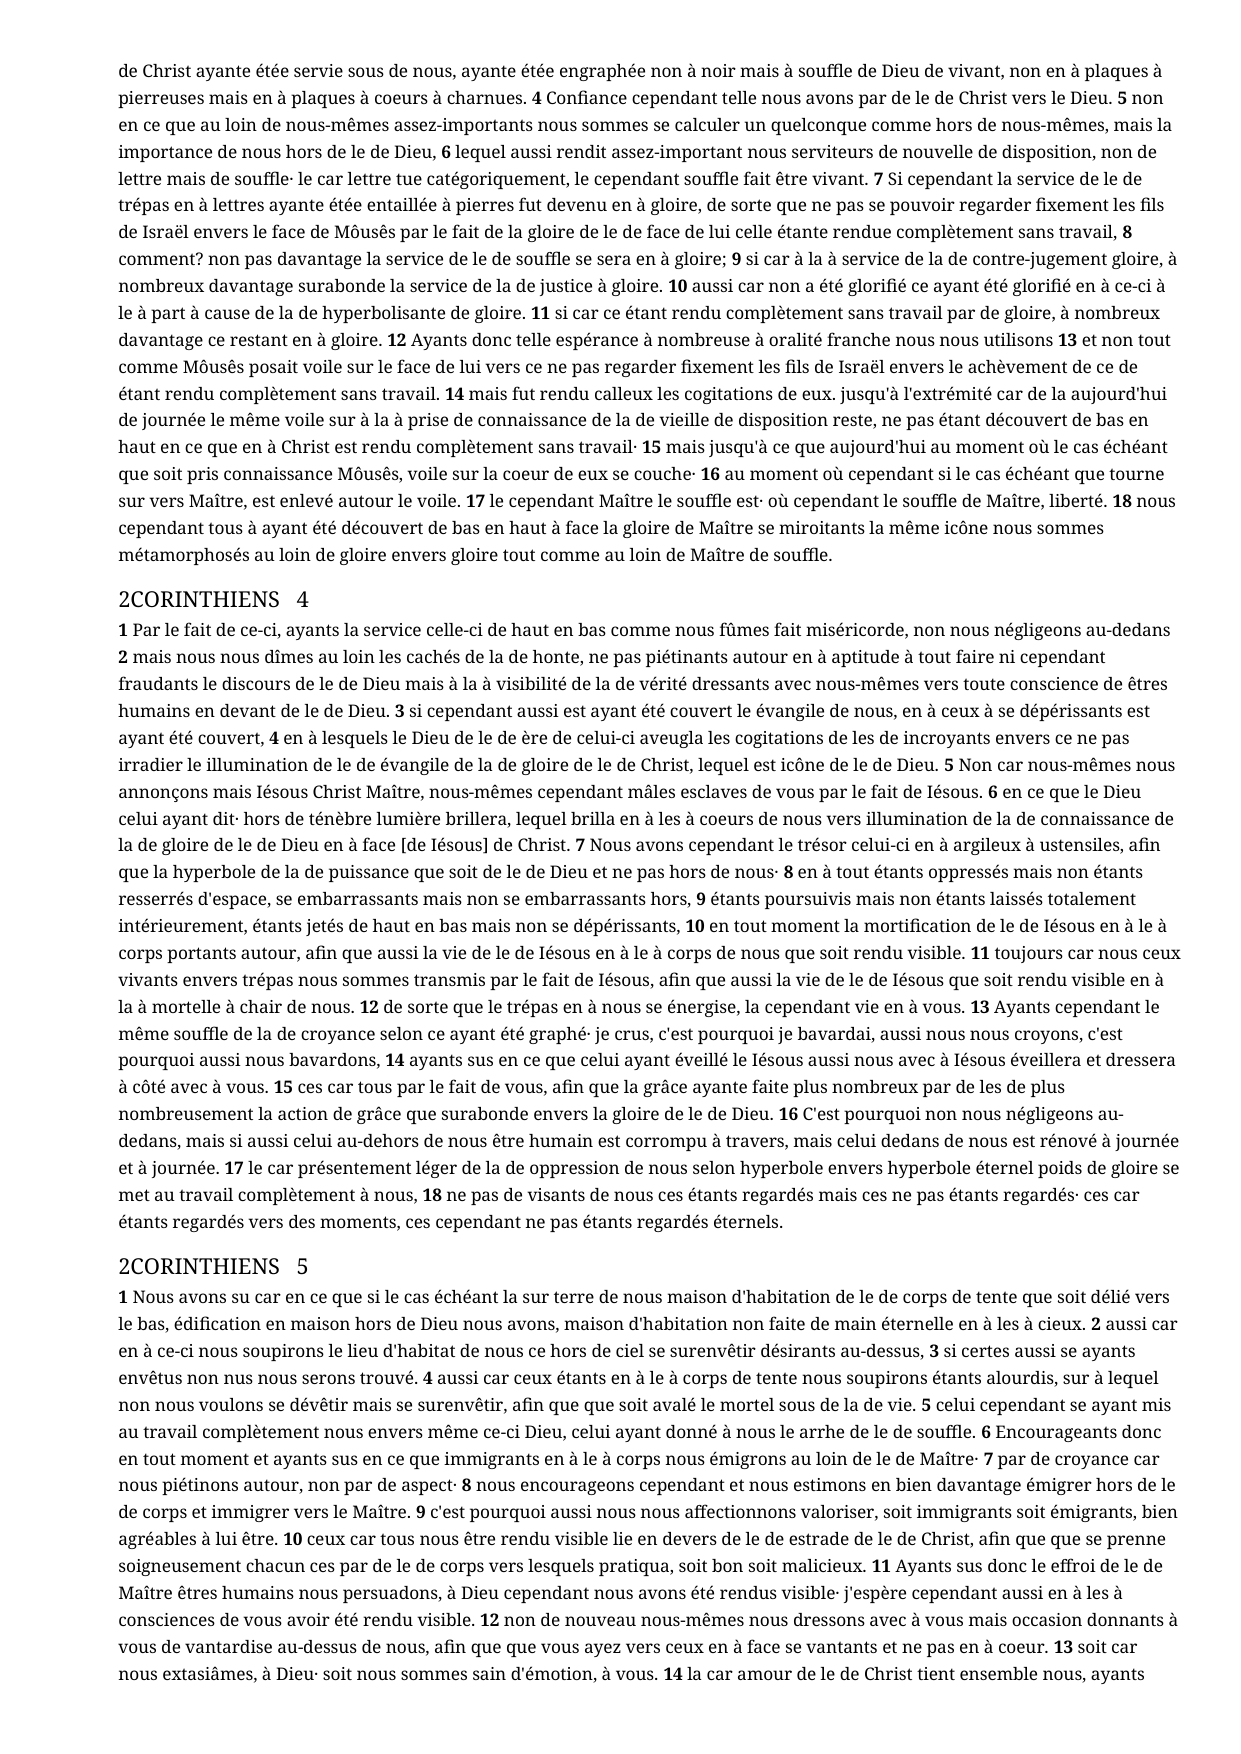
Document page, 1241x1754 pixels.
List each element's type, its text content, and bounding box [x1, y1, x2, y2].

text de Christ ayante étée servie sous de nous, ayante étée engraphée non à noir mais à souffle de Dieu de vivant, non en à plaques à pierreuses mais en à plaques à coeurs à charnues. 4 Confiance cependant telle nous avons par de le de Christ vers le Dieu. 5 non en ce que au loin de nous-mêmes assez-importants nous sommes se calculer un quelconque comme hors de nous-mêmes, mais la importance de nous hors de le de Dieu, 6 lequel aussi rendit assez-important nous serviteurs de nouvelle de disposition, non de lettre mais de souffle· le car lettre tue catégoriquement, le cependant souffle fait être vivant. 7 Si cependant la service de le de trépas en à lettres ayante étée entaillée à pierres fut devenu en à gloire, de sorte que ne pas se pouvoir regarder fixement les fils de Israël envers le face de Môusês par le fait de la gloire de le de face de lui celle étante rendue complètement sans travail, 8 comment? non pas davantage la service de le de souffle se sera en à gloire; 9 si car à la à service de la de contre-jugement gloire, à nombreux davantage surabonde la service de la de justice à gloire. 10 aussi car non a été glorifié ce ayant été glorifié en à ce-ci à le à part à cause de la de hyperbolisante de gloire. 11 si car ce étant rendu complètement sans travail par de gloire, à nombreux davantage ce restant en à gloire. 12 Ayants donc telle espérance à nombreuse à oralité franche nous nous utilisons 13 et non tout comme Môusês posait voile sur le face de lui vers ce ne pas regarder fixement les fils de Israël envers le achèvement de ce de étant rendu complètement sans travail. 14 mais fut rendu calleux les cogitations de eux. jusqu'à l'extrémité car de la aujourd'hui de journée le même voile sur à la à prise de connaissance de la de vieille de disposition reste, ne pas étant découvert de bas en haut en ce que en à Christ est rendu complètement sans travail· 15 mais jusqu'à ce que aujourd'hui au moment où le cas échéant que soit pris connaissance Môusês, voile sur la coeur de eux se couche· 16 au moment où cependant si le cas échéant que tourne sur vers Maître, est enlevé autour le voile. 17 le cependant Maître le souffle est· où cependant le souffle de Maître, liberté. 18 nous cependant tous à ayant été découvert de bas en haut à face la gloire de Maître se miroitants la même icône nous sommes métamorphosés au loin de gloire envers gloire tout comme au loin de Maître de souffle. [118, 59, 1181, 566]
text 2CORINTHIENS 5 [118, 1251, 1181, 1281]
text 1 Nous avons su car en ce que si le cas échéant la sur terre de nous maison d'habitation de le de corps de tente que soit délié vers le bas, édification en maison hors de Dieu nous avons, maison d'habitation non faite de main éternelle en à les à cieux. 2 aussi car en à ce-ci nous soupirons le lieu d'habitat de nous ce hors de ciel se surenvêtir désirants au-dessus, 3 si certes aussi se ayants envêtus non nus nous serons trouvé. 4 aussi car ceux étants en à le à corps de tente nous soupirons étants alourdis, sur à lequel non nous voulons se dévêtir mais se surenvêtir, afin que que soit avalé le mortel sous de la de vie. 5 celui cependant se ayant mis au travail complètement nous envers même ce-ci Dieu, celui ayant donné à nous le arrhe de le de souffle. 6 Encourageants donc en tout moment et ayants sus en ce que immigrants en à le à corps nous émigrons au loin de le de Maître· 7 par de croyance car nous piétinons autour, non par de aspect· 8 nous encourageons cependant et nous estimons en bien davantage émigrer hors de le de corps et immigrer vers le Maître. 9 c'est pourquoi aussi nous nous affectionnons valoriser, soit immigrants soit émigrants, bien agréables à lui être. 10 ceux car tous nous être rendu visible lie en devers de le de estrade de le de Christ, afin que que se prenne soigneusement chacun ces par de le de corps vers lesquels pratiqua, soit bon soit malicieux. 11 Ayants sus donc le effroi de le de Maître êtres humains nous persuadons, à Dieu cependant nous avons été rendus visible· j'espère cependant aussi en à les à consciences de vous avoir été rendu visible. 12 non de nouveau nous-mêmes nous dressons avec à vous mais occasion donnants à vous de vantardise au-dessus de nous, afin que que vous ayez vers ceux en à face se vantants et ne pas en à coeur. 13 soit car nous extasiâmes, à Dieu· soit nous sommes sain d'émotion, à vous. 14 la car amour de le de Christ tient ensemble nous, ayants [118, 1285, 1181, 1685]
text 2CORINTHIENS 4 [118, 584, 1181, 614]
text 1 Par le fait de ce-ci, ayants la service celle-ci de haut en bas comme nous fûmes fait miséricorde, non nous négligeons au-dedans 2 mais nous nous dîmes au loin les cachés de la de honte, ne pas piétinants autour en à aptitude à tout faire ni cependant fraudants le discours de le de Dieu mais à la à visibilité de la de vérité dressants avec nous-mêmes vers toute conscience de êtres humains en devant de le de Dieu. 3 si cependant aussi est ayant été couvert le évangile de nous, en à ceux à se dépérissants est ayant été couvert, 4 en à lesquels le Dieu de le de ère de celui-ci aveugla les cogitations de les de incroyants envers ce ne pas irradier le illumination de le de évangile de la de gloire de le de Christ, lequel est icône de le de Dieu. 5 Non car nous-mêmes nous annonçons mais Iésous Christ Maître, nous-mêmes cependant mâles esclaves de vous par le fait de Iésous. 6 en ce que le Dieu celui ayant dit· hors de ténèbre lumière brillera, lequel brilla en à les à coeurs de nous vers illumination de la de connaissance de la de gloire de le de Dieu en à face [de Iésous] de Christ. 7 Nous avons cependant le trésor celui-ci en à argileux à ustensiles, afin que la hyperbole de la de puissance que soit de le de Dieu et ne pas hors de nous· 8 en à tout étants oppressés mais non étants resserrés d'espace, se embarrassants mais non se embarrassants hors, 9 étants poursuivis mais non étants laissés totalement intérieurement, étants jetés de haut en bas mais non se dépérissants, 10 en tout moment la mortification de le de Iésous en à le à corps portants autour, afin que aussi la vie de le de Iésous en à le à corps de nous que soit rendu visible. 11 toujours car nous ceux vivants envers trépas nous sommes transmis par le fait de Iésous, afin que aussi la vie de le de Iésous que soit rendu visible en à la à mortelle à chair de nous. 12 de sorte que le trépas en à nous se énergise, la cependant vie en à vous. 13 Ayants cependant le même souffle de la de croyance selon ce ayant été graphé· je crus, c'est pourquoi je bavardai, aussi nous nous croyons, c'est pourquoi aussi nous bavardons, 14 ayants sus en ce que celui ayant éveillé le Iésous aussi nous avec à Iésous éveillera et dressera à côté avec à vous. 15 ces car tous par le fait de vous, afin que la grâce ayante faite plus nombreux par de les de plus nombreusement la action de grâce que surabonde envers la gloire de le de Dieu. 16 C'est pourquoi non nous négligeons au-dedans, mais si aussi celui au-dehors de nous être humain est corrompu à travers, mais celui dedans de nous est rénové à journée et à journée. 17 le car présentement léger de la de oppression de nous selon hyperbole envers hyperbole éternel poids de gloire se met au travail complètement à nous, 18 ne pas de visants de nous ces étants regardés mais ces ne pas étants regardés· ces car étants regardés vers des moments, ces cependant ne pas étants regardés éternels. [118, 618, 1181, 1233]
